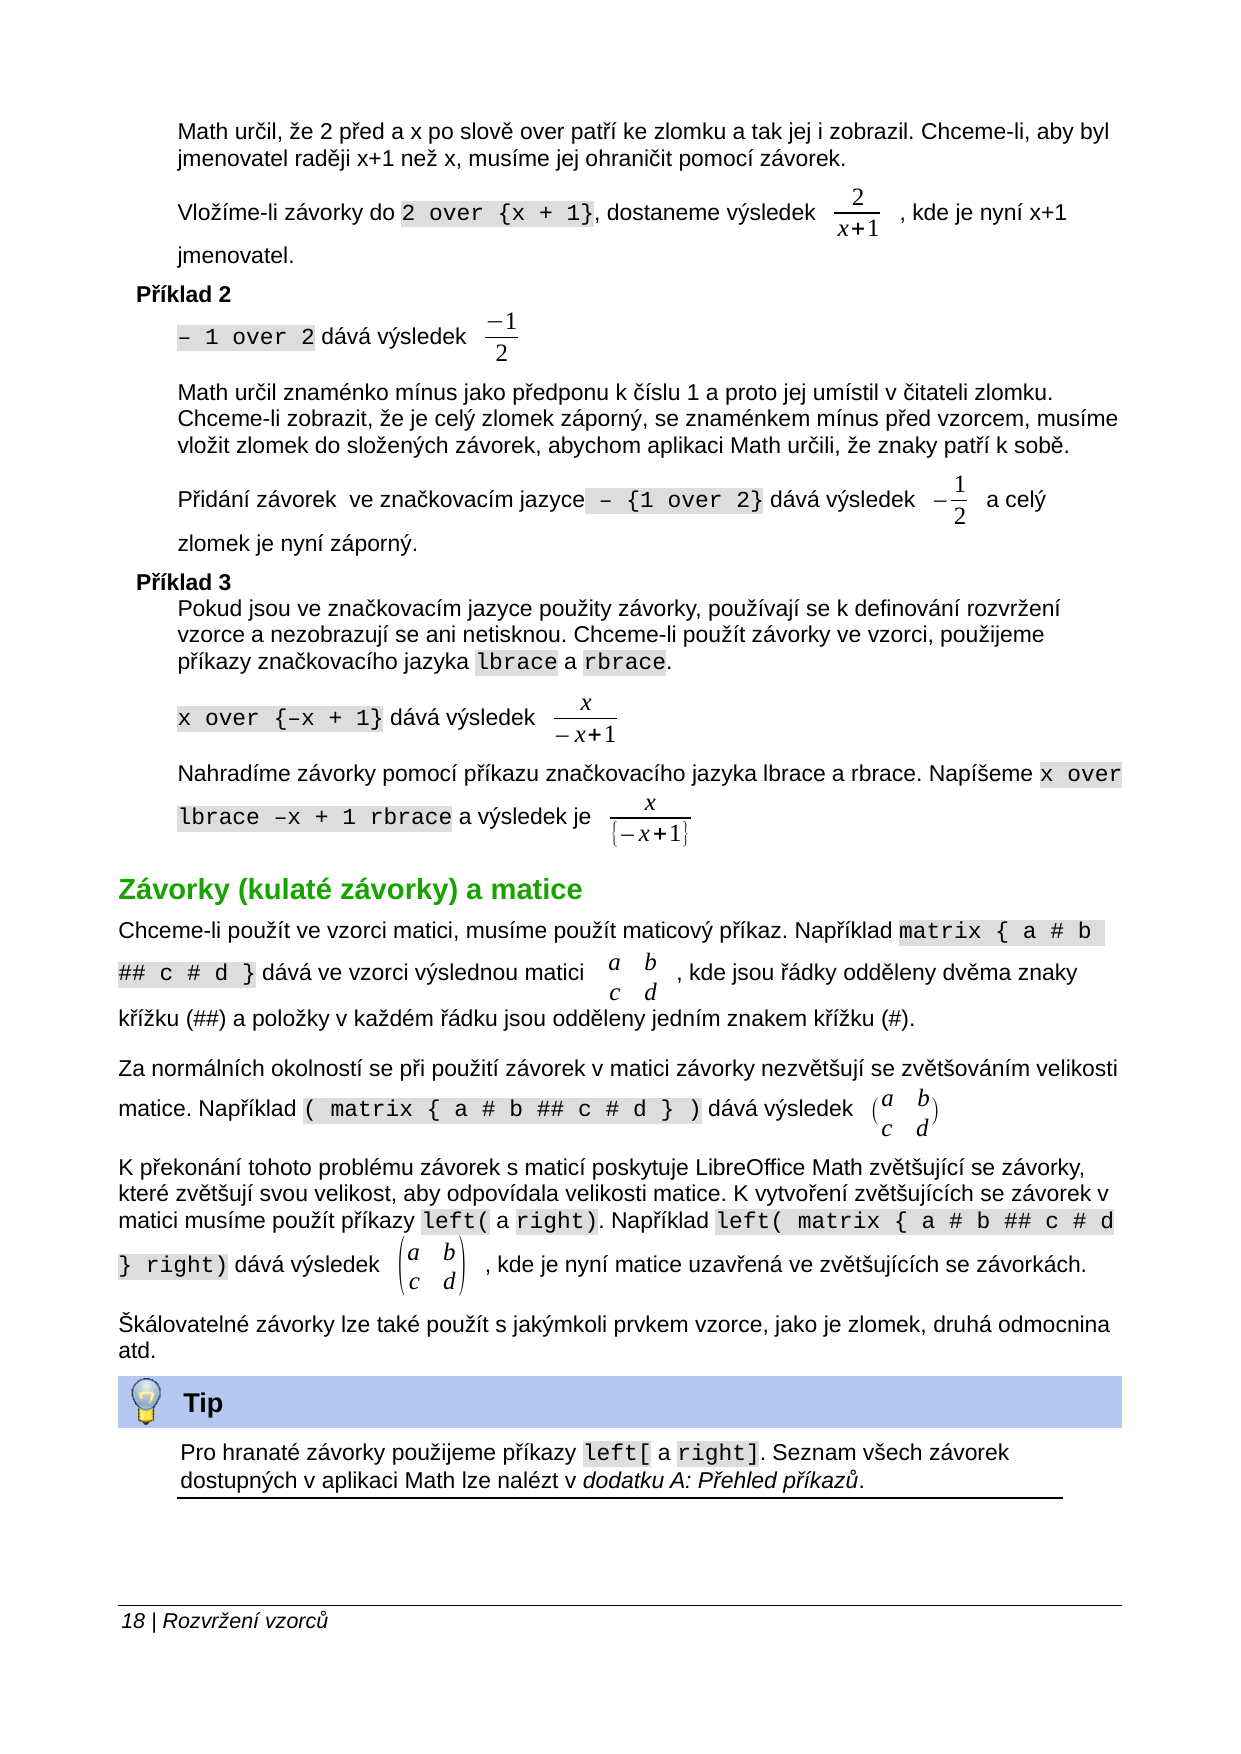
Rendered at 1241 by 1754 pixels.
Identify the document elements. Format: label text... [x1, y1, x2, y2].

text Math určil, že 2 před a x po slově over patří ke zlomku a tak jej i zobrazil. Chceme-li, aby byl jmenovatel raději x+1 než x, musíme jej ohraničit pomocí závorek. [177, 118, 1122, 171]
text Vložíme-li závorky do 2 over {x + 1}, dostaneme výsledek, kde je nyní x+1 jmenovatel. [177, 183, 1122, 269]
text K překonání tohoto problému závorek s maticí poskytuje LibreOffice Math zvětšující se závorky, které zvětšují svou velikost, aby odpovídala velikosti matice. K vytvoření zvětšujících se závorek v matici musíme použít příkazy left( a right). Například left( matrix { a # b ## c # d } right) dává výsledek, kde je nyní matice uzavřená ve zvětšujících se závorkách. [118, 1154, 1122, 1298]
text Příklad 3 [136, 568, 1122, 595]
text Nahradíme závorky pomocí příkazu značkovacího jazyka lbrace a rbrace. Napíšeme x over lbrace –x + 1 rbrace a výsledek je [177, 760, 1122, 848]
text Škálovatelné závorky lze také použít s jakýmkoli prvkem vzorce, jako je zlomek, druhá odmocnina atd. [118, 1311, 1122, 1363]
picture [119, 1376, 170, 1428]
subtitle Tip [170, 1376, 1122, 1428]
text Chceme-li použít ve vzorci matici, musíme použít maticový příkaz. Například matrix { a # b ## c # d } dává ve vzorci výslednou matici , kde jsou řádky odděleny dvěma znaky křížku (##) a položky v každém řádku jsou odděleny jedním znakem křížku (#). [118, 917, 1122, 1032]
text x over {–x + 1} dává výsledek [177, 688, 1122, 747]
subtitle Závorky (kulaté závorky) a matice [118, 872, 1122, 906]
text Pro hranaté závorky použijeme příkazy left[ a right]. Seznam všech závorek dostupných v aplikaci Math lze nalézt v dodatku A: Přehled příkazů. [177, 1436, 1063, 1497]
text Math určil znaménko mínus jako předponu k číslu 1 a proto jej umístil v čitateli zlomku. Chceme-li zobrazit, že je celý zlomek záporný, se znaménkem mínus před vzorcem, musíme vložit zlomek do složených závorek, abychom aplikaci Math určili, že znaky patří k sobě. [177, 379, 1122, 458]
text Přidání závorek ve značkovacím jazyce – {1 over 2} dává výsledeka celý zlomek je nyní záporný. [177, 471, 1122, 556]
text Za normálních okolností se při použití závorek v matici závorky nezvětšují se zvětšováním velikosti matice. Například ( matrix { a # b ## c # d } ) dává výsledek [118, 1055, 1122, 1141]
text Pokud jsou ve značkovacím jazyce použity závorky, používají se k definování rozvržení vzorce a nezobrazují se ani netisknou. Chceme-li použít závorky ve vzorci, použijeme příkazy značkovacího jazyka lbrace a rbrace. [177, 595, 1122, 676]
text – 1 over 2 dává výsledek [177, 307, 1122, 367]
text Příklad 2 [136, 281, 1122, 307]
